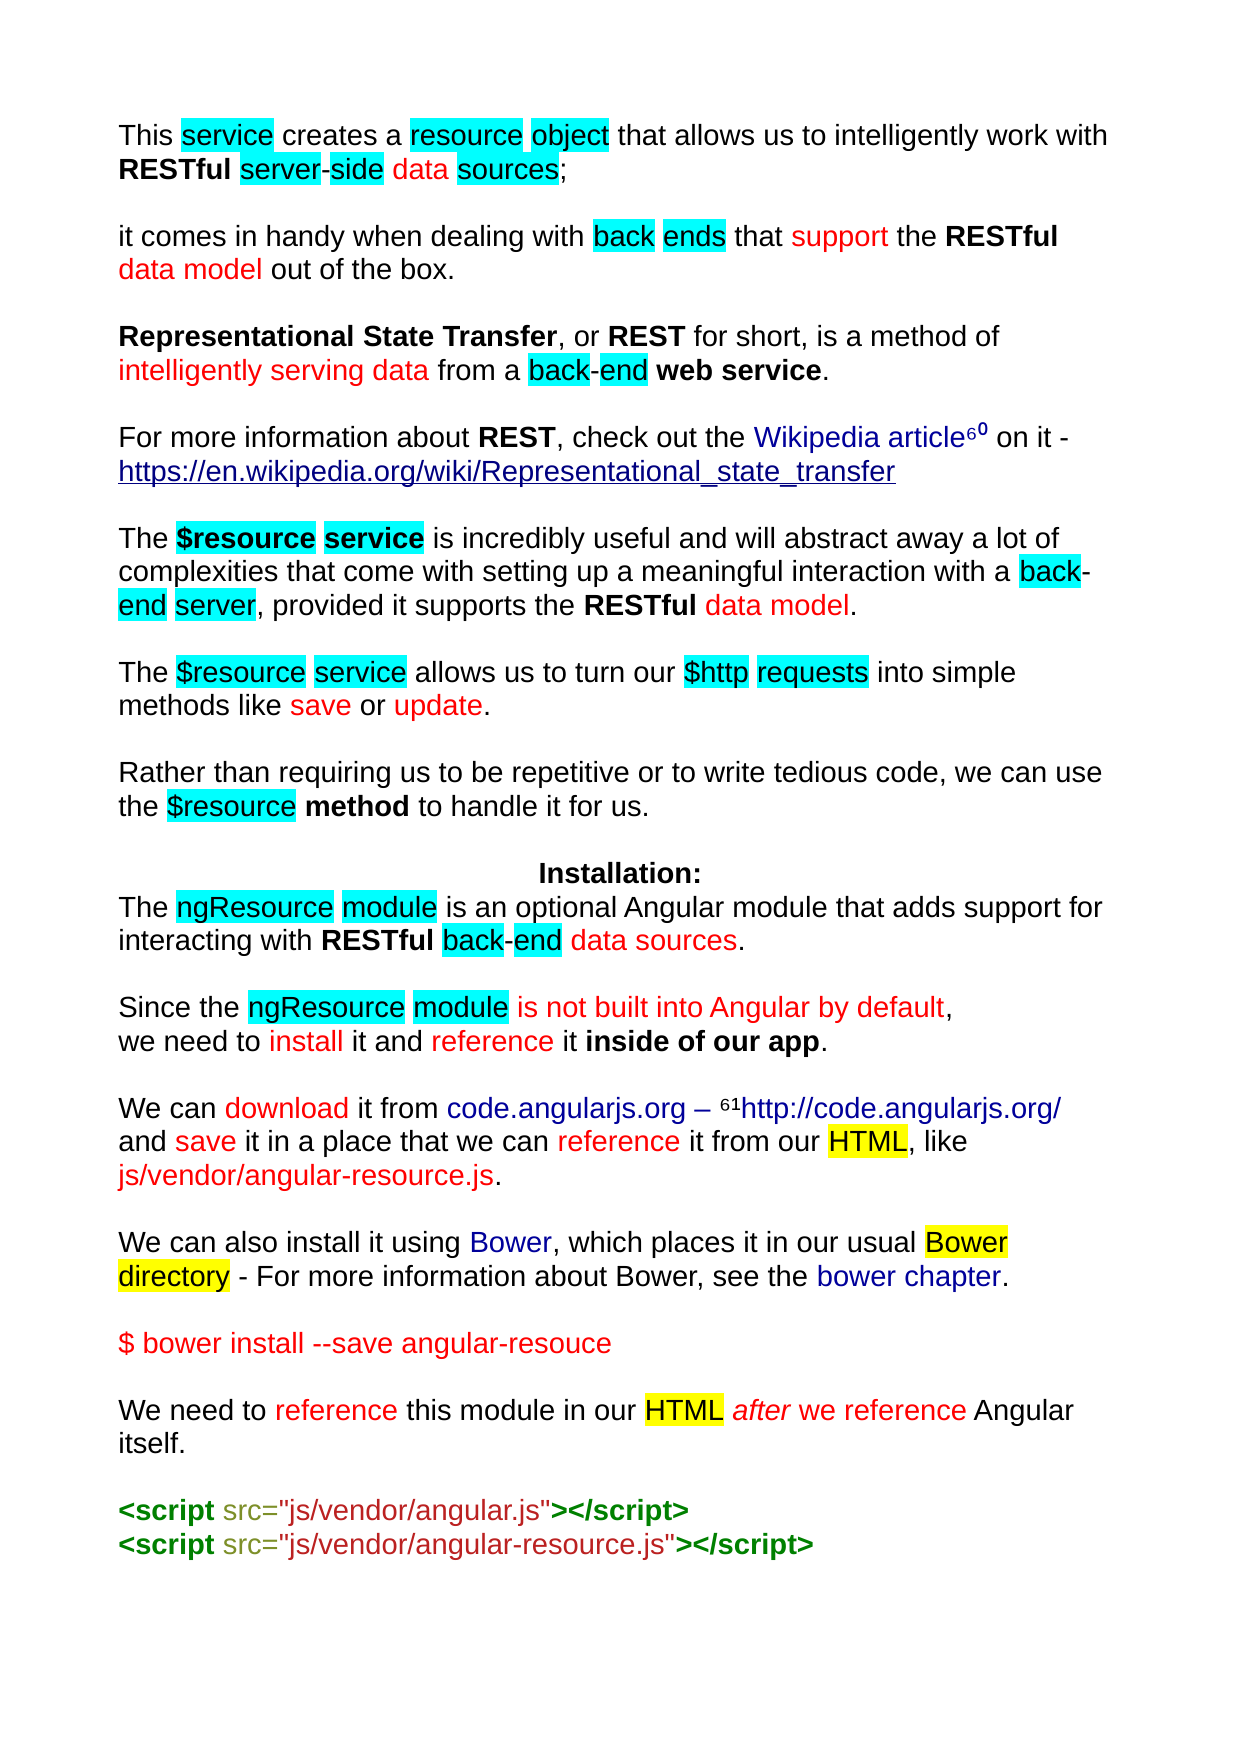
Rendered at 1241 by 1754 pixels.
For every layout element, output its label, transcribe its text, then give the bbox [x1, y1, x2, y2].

text The ngResource module is an optional Angular module that adds support for interacting with RESTful back-end data sources. [118, 889, 1122, 957]
text This service creates a resource object that allows us to intelligently work with RESTful server-side data sources; [118, 118, 1122, 185]
text Rather than requiring us to be repetitive or to write tedious code, we can use the $resource method to handle it for us. [118, 755, 1122, 822]
text Installation: [118, 856, 1122, 889]
text For more information about REST, check out the Wikipedia article⁶⁰ on it - [118, 420, 1122, 453]
text Representational State Transfer, or REST for short, is a method of intelligently serving data from a back-end web service. [118, 319, 1122, 386]
text We need to reference this module in our HTML after we reference Angular itself. [118, 1393, 1122, 1460]
text We can also install it using Bower, which places it in our usual Bower directory - For more information about Bower, see the bower chapter. [118, 1225, 1122, 1292]
text <script src="js/vendor/angular.js"></script> [118, 1493, 1122, 1527]
text The $resource service is incredibly useful and will abstract away a lot of complexities that come with setting up a meaningful interaction with a back-end server, provided it supports the RESTful data model. [118, 521, 1122, 621]
text we need to install it and reference it inside of our app. [118, 1024, 1122, 1057]
text https://en.wikipedia.org/wiki/Representational_state_transfer [118, 453, 1122, 487]
text $ bower install --save angular-resouce [118, 1326, 1122, 1359]
text and save it in a place that we can reference it from our HTML, like js/vendor/angular-resource.js. [118, 1124, 1122, 1191]
text it comes in handy when dealing with back ends that support the RESTful data model out of the box. [118, 219, 1122, 286]
text We can download it from code.angularjs.org – ⁶¹http://code.angularjs.org/ [118, 1091, 1122, 1124]
text <script src="js/vendor/angular-resource.js"></script> [118, 1527, 1122, 1560]
text The $resource service allows us to turn our $http requests into simple methods like save or update. [118, 655, 1122, 722]
text Since the ngResource module is not built into Angular by default, [118, 990, 1122, 1024]
